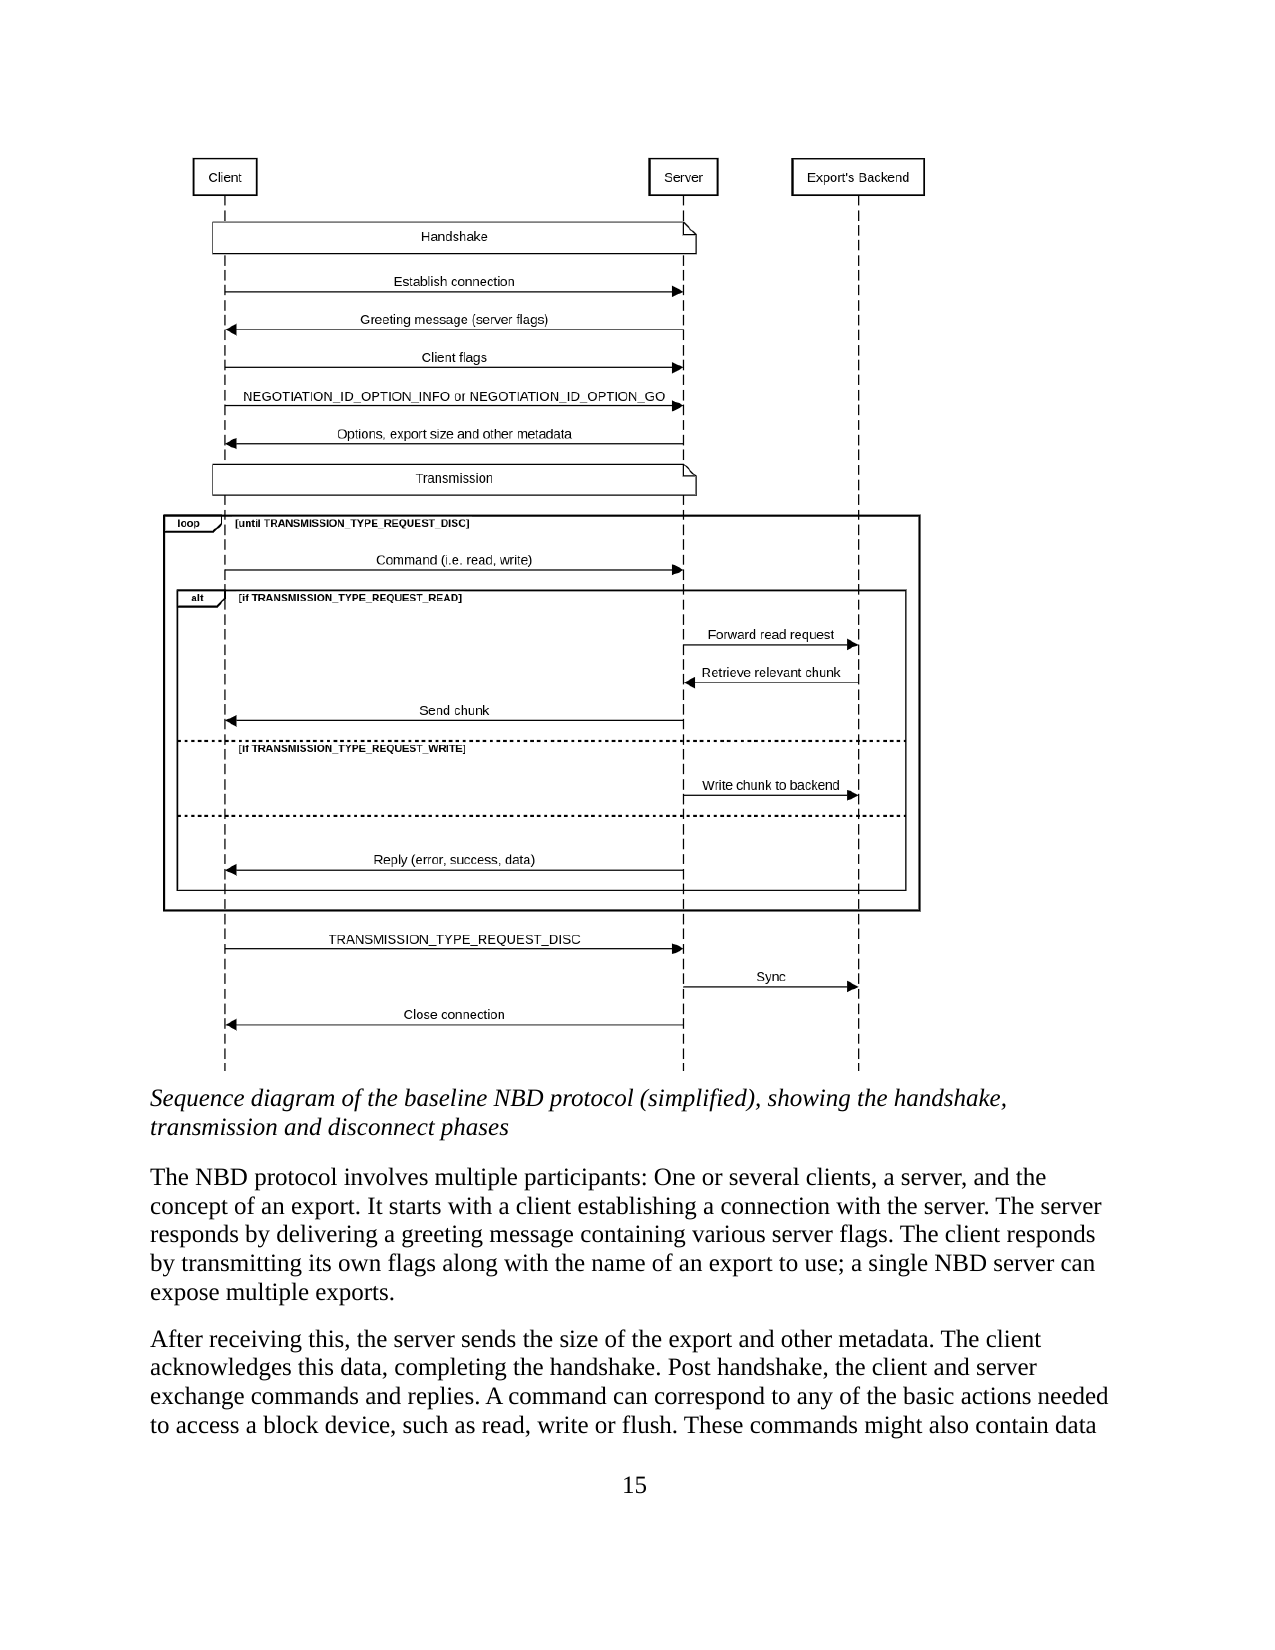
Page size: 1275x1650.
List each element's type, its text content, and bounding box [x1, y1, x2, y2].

text After receiving this, the server sends the size of the export and other metadata. The client acknowledges this data, completing the handshake. Post handshake, the client and server exchange commands and replies. A command can correspond to any of the basic actions needed to access a block device, such as read, write or flush. These commands might also contain data [150, 1324, 1125, 1439]
text Sequence diagram of the baseline NBD protocol (simplified), showing the handshake, transmission and disconnect phases [150, 1083, 1125, 1141]
picture [150, 150, 932, 1071]
text The NBD protocol involves multiple participants: One or several clients, a server, and the concept of an export. It starts with a client establishing a connection with the server. The server responds by delivering a greeting message containing various server flags. The client responds by transmitting its own flags along with the name of an export to use; a single NBD server can expose multiple exports. [150, 1162, 1125, 1306]
